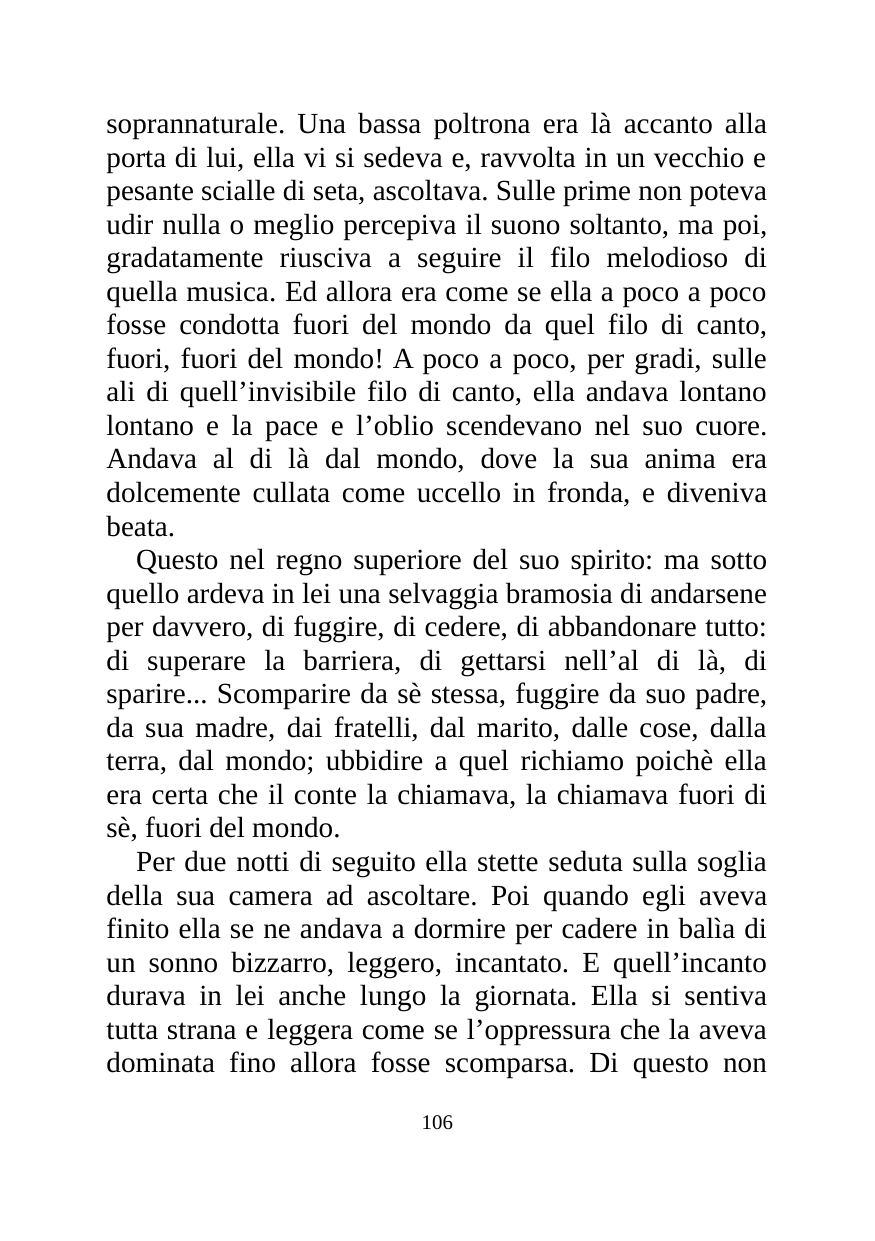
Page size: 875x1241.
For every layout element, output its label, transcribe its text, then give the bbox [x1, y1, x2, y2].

text Questo nel regno superiore del suo spirito: ma sotto quello ardeva in lei una selvaggia bramosia di andarsene per davvero, di fuggire, di cedere, di abbandonare tutto: di superare la barriera, di gettarsi nell’al di là, di sparire... Scomparire da sè stessa, fuggire da suo padre, da sua madre, dai fratelli, dal marito, dalle cose, dalla terra, dal mondo; ubbidire a quel richiamo poichè ella era certa che il conte la chiamava, la chiamava fuori di sè, fuori del mondo. [106, 542, 768, 844]
text Per due notti di seguito ella stette seduta sulla soglia della sua camera ad ascoltare. Poi quando egli aveva finito ella se ne andava a dormire per cadere in balìa di un sonno bizzarro, leggero, incantato. E quell’incanto durava in lei anche lungo la giornata. Ella si sentiva tutta strana e leggera come se l’oppressura che la aveva dominata fino allora fosse scomparsa. Di questo non [106, 844, 768, 1079]
text soprannaturale. Una bassa poltrona era là accanto alla porta di lui, ella vi si sedeva e, ravvolta in un vecchio e pesante scialle di seta, ascoltava. Sulle prime non poteva udir nulla o meglio percepiva il suono soltanto, ma poi, gradatamente riusciva a seguire il filo melodioso di quella musica. Ed allora era come se ella a poco a poco fosse condotta fuori del mondo da quel filo di canto, fuori, fuori del mondo! A poco a poco, per gradi, sulle ali di quell’invisibile filo di canto, ella andava lontano lontano e la pace e l’oblio scendevano nel suo cuore. Andava al di là dal mondo, dove la sua anima era dolcemente cullata come uccello in fronda, e diveniva beata. [106, 106, 768, 542]
